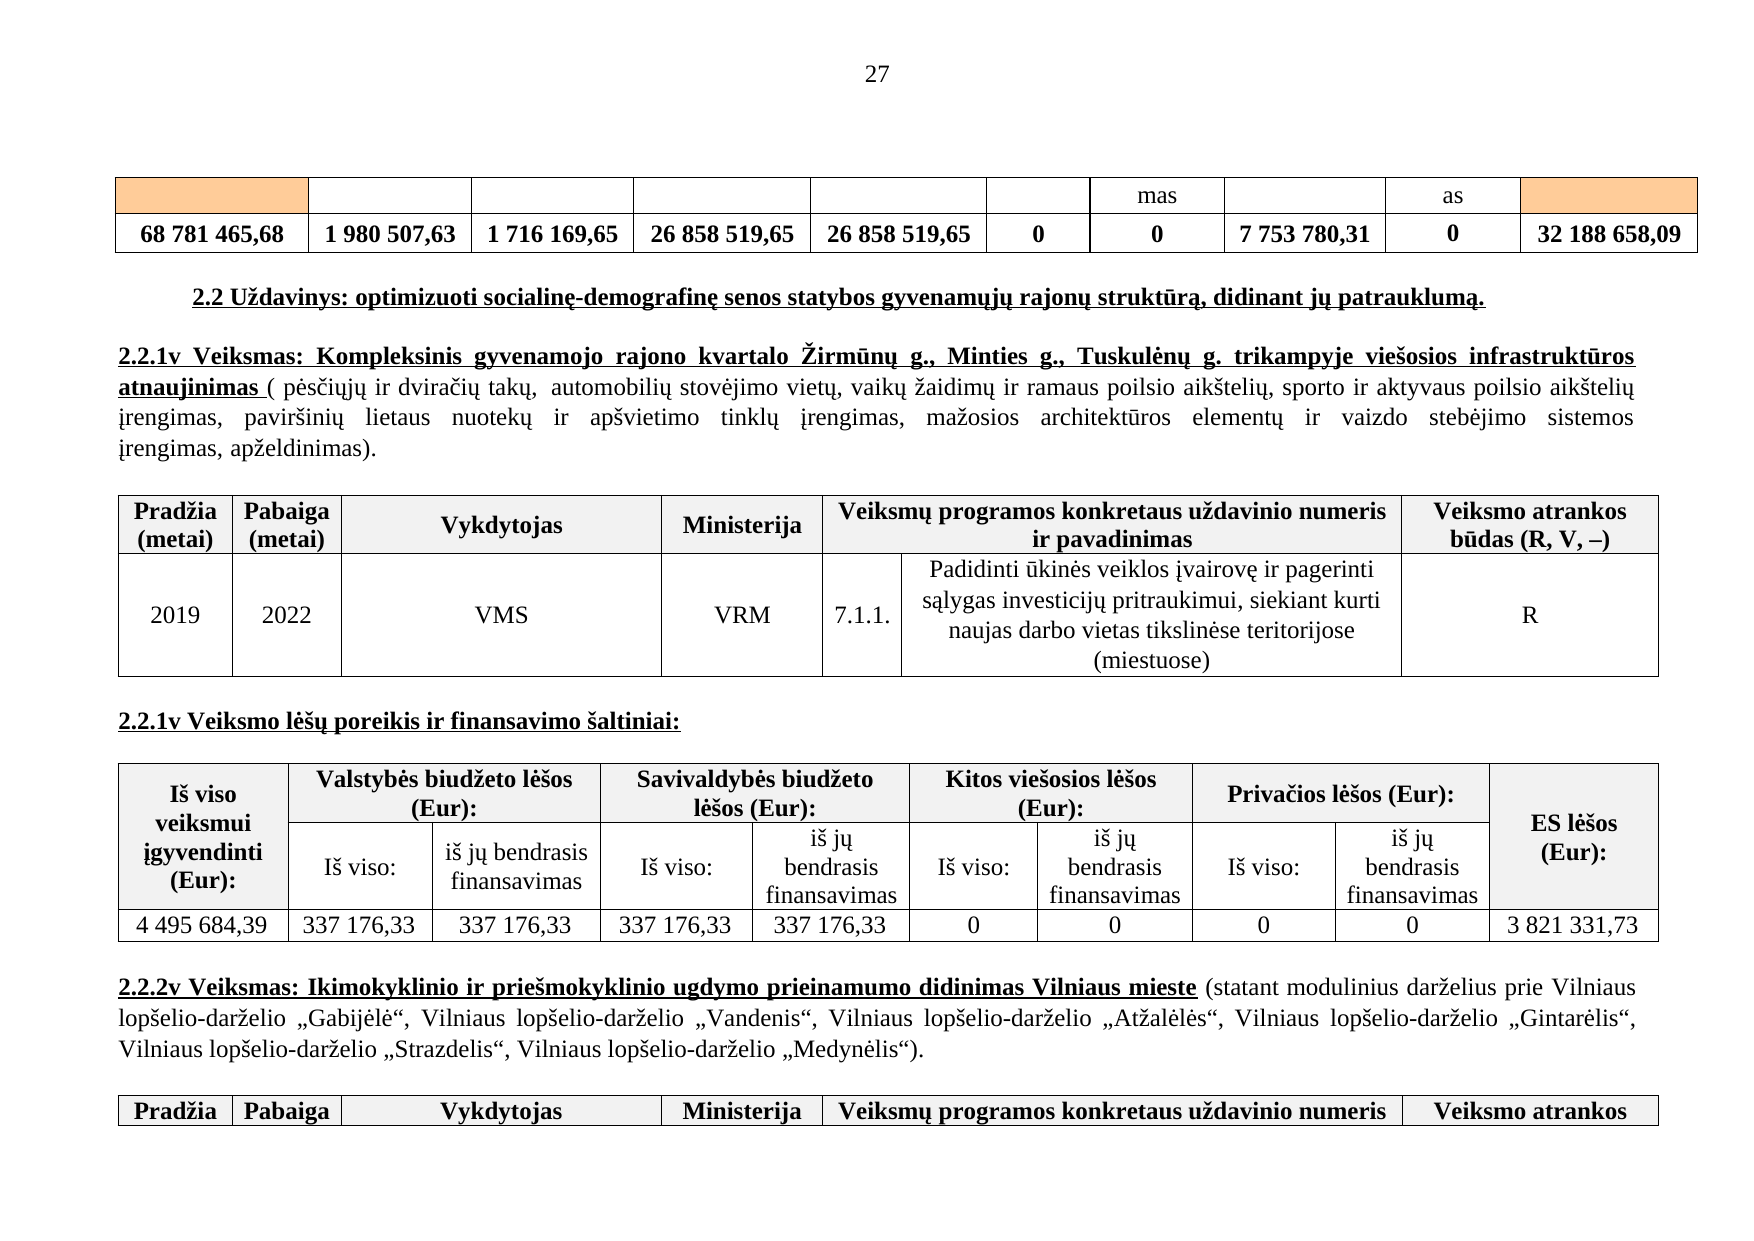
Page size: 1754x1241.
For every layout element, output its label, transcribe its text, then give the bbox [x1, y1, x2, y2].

text 2.2.2v Veiksmas: Ikimokyklinio ir priešmokyklinio ugdymo prieinamumo didinimas Vilniaus mieste (statant modulinius darželius prie Vilniaus lopšelio-darželio „Gabijėlė“, Vilniaus lopšelio-darželio „Vandenis“, Vilniaus lopšelio-darželio „Atžalėlės“, Vilniaus lopšelio-darželio „Gintarėlis“, Vilniaus lopšelio-darželio „Strazdelis“, Vilniaus lopšelio-darželio „Medynėlis“). [118, 972, 1636, 1062]
table_cell 337 176,33 [753, 910, 909, 941]
table_cell VRM [662, 554, 822, 676]
table_cell [987, 178, 1089, 213]
table_cell 26 858 519,65 [811, 214, 986, 252]
table_cell Iš viso: [289, 823, 432, 909]
table_cell 2019 [119, 554, 232, 676]
table_header [1521, 178, 1697, 213]
table_cell 3 821 331,73 [1490, 910, 1658, 941]
table_header Valstybės biudžeto lėšos (Eur): [289, 764, 600, 822]
table_cell 2022 [233, 554, 341, 676]
table_cell Iš viso: [1193, 823, 1335, 909]
table_cell 32 188 658,09 [1521, 214, 1697, 252]
table_cell Iš viso: [910, 823, 1037, 909]
table_cell mas [1091, 178, 1224, 213]
table_cell 4 495 684,39 [119, 910, 288, 941]
table_header Pabaiga (metai) [233, 496, 341, 553]
table_cell Iš viso: [601, 823, 752, 909]
table_cell 68 781 465,68 [116, 214, 308, 252]
table_cell 26 858 519,65 [634, 214, 810, 252]
table_header Privačios lėšos (Eur): [1193, 764, 1489, 822]
table_header Kitos viešosios lėšos (Eur): [910, 764, 1192, 822]
table_header Vykdytojas [342, 496, 661, 553]
table_cell Padidinti ūkinės veiklos įvairovę ir pagerinti sąlygas investicijų pritraukimui, siekiant kurti naujas darbo vietas tikslinėse teritorijose (miestuose) [902, 554, 1401, 676]
table_header Iš viso veiksmui įgyvendinti (Eur): [119, 764, 288, 909]
text 2.2 Uždavinys: optimizuoti socialinę-demografinę senos statybos gyvenamųjų rajonų struktūrą, didinant jų patrauklumą. [118, 282, 1636, 310]
table_header Veiksmų programos konkretaus uždavinio numeris [823, 1096, 1402, 1125]
table_cell as [1386, 178, 1520, 213]
table_cell [472, 178, 633, 213]
table_cell iš jų bendrasis finansavimas [753, 823, 909, 909]
table_cell [309, 178, 471, 213]
table_header Veiksmo atrankos būdas (R, V, –) [1402, 496, 1658, 553]
table_header Pradžia (metai) [119, 496, 232, 553]
table_cell iš jų bendrasis finansavimas [1038, 823, 1192, 909]
table_cell [1225, 178, 1385, 213]
table_cell [634, 178, 810, 213]
table_cell 0 [987, 214, 1089, 252]
table_header Ministerija [662, 496, 822, 553]
table_cell R [1402, 554, 1658, 676]
table_cell [811, 178, 986, 213]
text atnaujinimas ( pėsčiųjų ir dviračių takų, automobilių stovėjimo vietų, vaikų žaidimų ir ramaus poilsio aikštelių, sporto ir aktyvaus poilsio aikštelių įrengimas, paviršinių lietaus nuotekų ir apšvietimo tinklų įrengimas, mažosios architektūros elementų ir vaizdo stebėjimo sistemos įrengimas, apželdinimas). [118, 367, 1636, 462]
table_header Ministerija [662, 1096, 822, 1125]
table_cell 0 [1336, 910, 1489, 941]
text 2.2.1v Veiksmo lėšų poreikis ir finansavimo šaltiniai: [118, 706, 1636, 734]
table_header Vykdytojas [342, 1096, 661, 1125]
table_cell 1 980 507,63 [309, 214, 471, 252]
table_header Veiksmų programos konkretaus uždavinio numeris ir pavadinimas [823, 496, 1401, 553]
table_cell 7.1.1. [823, 554, 901, 676]
table_cell 0 [910, 910, 1037, 941]
table_cell iš jų bendrasis finansavimas [1336, 823, 1489, 909]
table_header [116, 178, 308, 213]
table_cell 0 [1038, 910, 1192, 941]
table_cell 337 176,33 [433, 910, 600, 941]
table_cell VMS [342, 554, 661, 676]
table_cell 337 176,33 [601, 910, 752, 941]
table_cell 7 753 780,31 [1225, 214, 1385, 252]
table_cell 0 [1193, 910, 1335, 941]
table_cell iš jų bendrasis finansavimas [433, 823, 600, 909]
table_header Veiksmo atrankos [1403, 1096, 1658, 1125]
table_header ES lėšos (Eur): [1490, 764, 1658, 909]
table_header Savivaldybės biudžeto lėšos (Eur): [601, 764, 909, 822]
text 2.2.1v Veiksmas: Kompleksinis gyvenamojo rajono kvartalo Žirmūnų g., Minties g., Tuskulėnų g. trikampyje viešosios infrastruktūros [118, 341, 1636, 366]
table_cell 0 [1386, 214, 1520, 252]
table_cell 337 176,33 [289, 910, 432, 941]
table_cell 0 [1091, 214, 1224, 252]
table_header Pabaiga [233, 1096, 341, 1125]
table_cell 1 716 169,65 [472, 214, 633, 252]
table_header Pradžia [119, 1096, 232, 1125]
